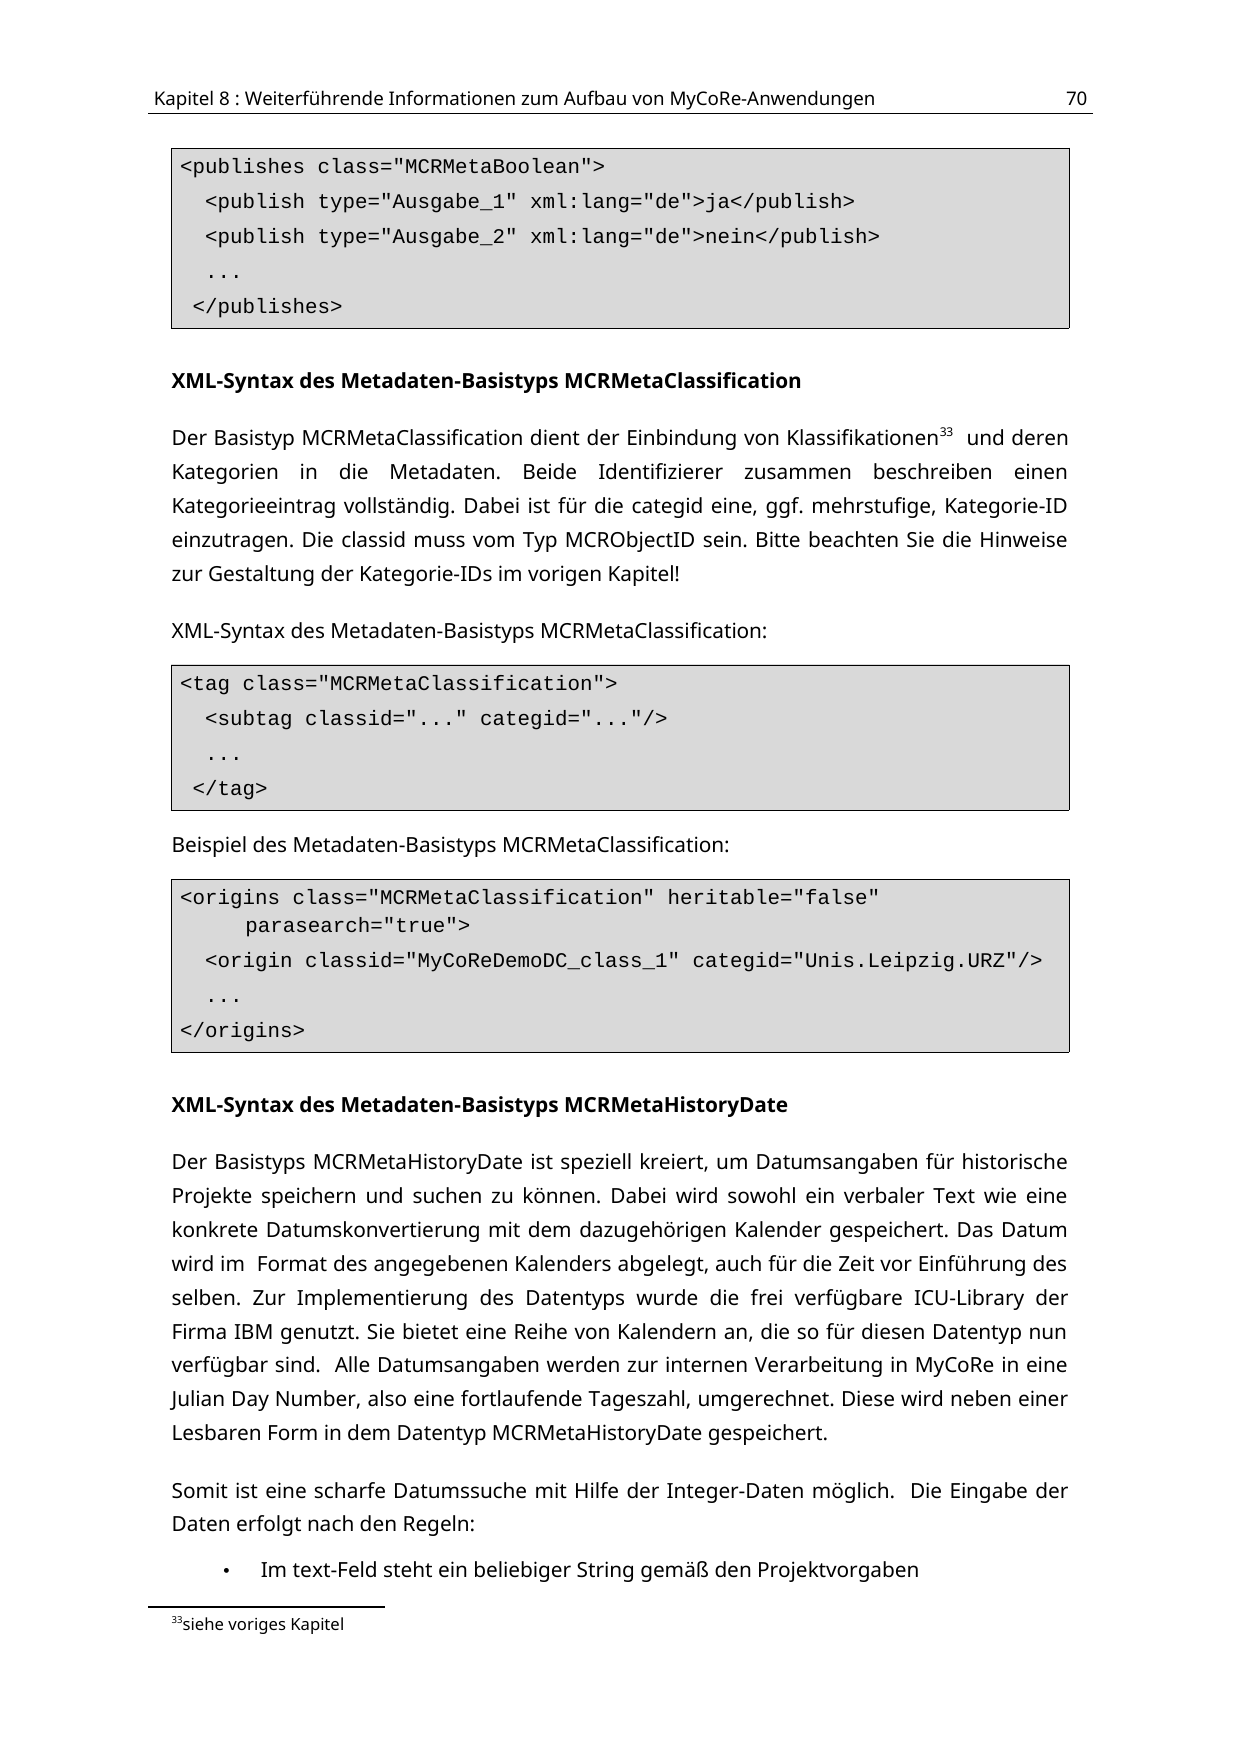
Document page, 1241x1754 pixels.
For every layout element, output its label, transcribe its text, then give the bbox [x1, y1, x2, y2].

subtitle XML-Syntax des Metadaten-Basistyps MCRMetaHistoryDate [171, 1090, 1092, 1118]
text </tag> [172, 769, 1069, 810]
text XML-Syntax des Metadaten-Basistyps MCRMetaClassification: [171, 616, 1069, 644]
text <subtag classid="..." categid="..."/> [172, 699, 1069, 731]
text Somit ist eine scharfe Datumssuche mit Hilfe der Integer-Daten möglich. Die Eingabe der Daten erfolgt nach den Regeln: [171, 1476, 1069, 1538]
text ... [172, 253, 1069, 284]
text <tag class="MCRMetaClassification"> [172, 666, 1069, 696]
list Im text-Feld steht ein beliebiger String gemäß den Projektvorgaben [185, 1555, 1069, 1583]
text ... [172, 977, 1069, 1009]
subtitle XML-Syntax des Metadaten-Basistyps MCRMetaClassification [171, 366, 1092, 394]
text <publish type="Ausgabe_2" xml:lang="de">nein</publish> [172, 218, 1069, 249]
text Der Basistyp MCRMetaClassification dient der Einbindung von Klassifikationen und deren Kategorien in die Metadaten. Beide Identifizierer zusammen beschreiben einen Kategorieeintrag vollständig. Dabei ist für die categid eine, ggf. mehrstufige, Kategorie-ID einzutragen. Die classid muss vom Typ MCRObjectID sein. Bitte beachten Sie die Hinweise zur Gestaltung der Kategorie-IDs im vorigen Kapitel! [171, 423, 1069, 587]
text Beispiel des Metadaten-Basistyps MCRMetaClassification: [171, 830, 1069, 858]
text </origins> [172, 1012, 1069, 1052]
text ... [172, 734, 1069, 766]
text Der Basistyps MCRMetaHistoryDate ist speziell kreiert, um Datumsangaben für historische Projekte speichern und suchen zu können. Dabei wird sowohl ein verbaler Text wie eine konkrete Datumskonvertierung mit dem dazugehörigen Kalender gespeichert. Das Datum wird im Format des angegebenen Kalenders abgelegt, auch für die Zeit vor Einführung des selben. Zur Implementierung des Datentyps wurde die frei verfügbare ICU-Library der Firma IBM genutzt. Sie bietet eine Reihe von Kalendern an, die so für diesen Datentyp nun verfügbar sind. Alle Datumsangaben werden zur internen Verarbeitung in MyCoRe in eine Julian Day Number, also eine fortlaufende Tageszahl, umgerechnet. Diese wird neben einer Lesbaren Form in dem Datentyp MCRMetaHistoryDate gespeichert. [171, 1147, 1069, 1447]
text <publish type="Ausgabe_1" xml:lang="de">ja</publish> [172, 183, 1069, 214]
text siehe voriges Kapitel [171, 1613, 1069, 1636]
text <publishes class="MCRMetaBoolean"> [172, 149, 1069, 179]
text <origin classid="MyCoReDemoDC_class_1" categid="Unis.Leipzig.URZ"/> [172, 942, 1069, 974]
text </publishes> [172, 288, 1069, 328]
text <origins class="MCRMetaClassification" heritable="false" parasearch="true"> [172, 880, 1069, 939]
